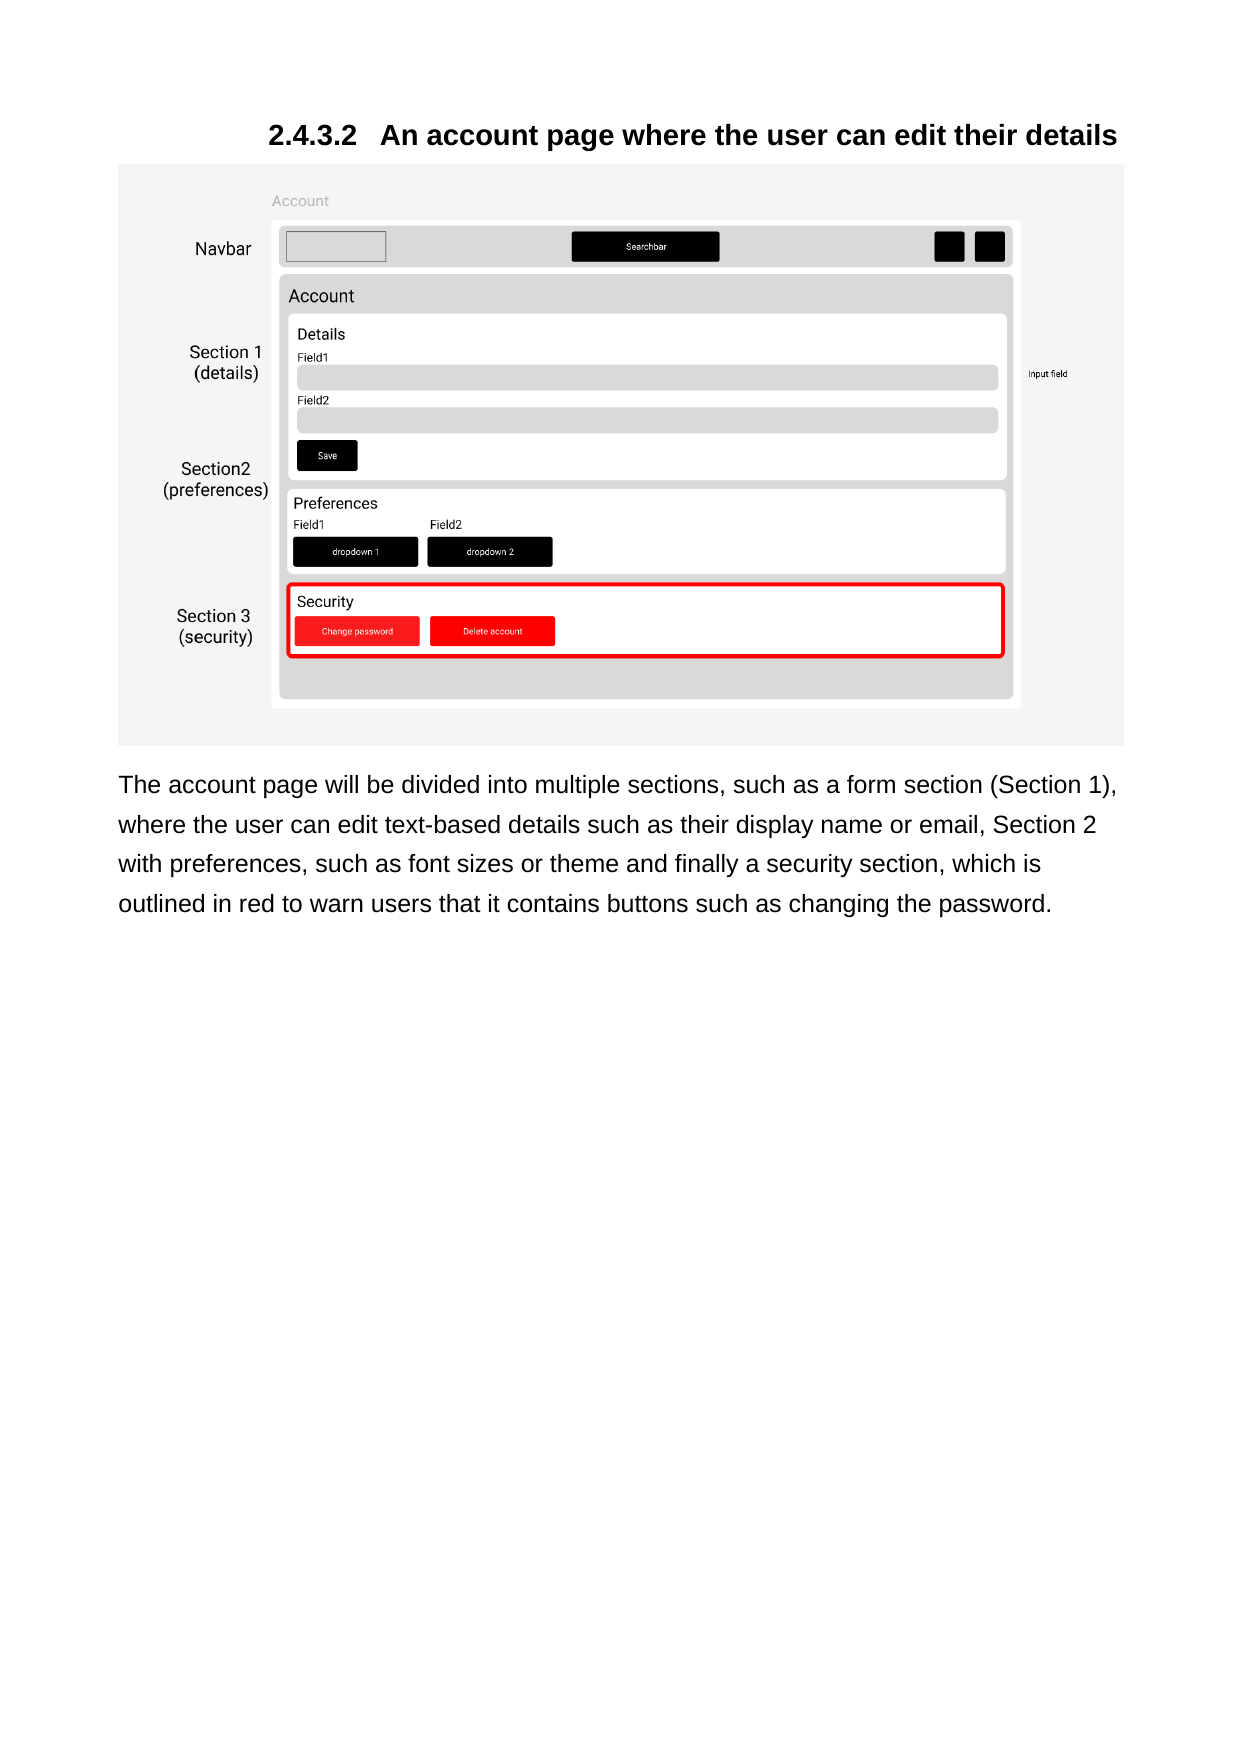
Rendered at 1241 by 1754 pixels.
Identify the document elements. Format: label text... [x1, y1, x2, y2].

subtitle An account page where the user can edit their details [268, 118, 1122, 152]
picture [118, 164, 1125, 746]
list The account page will be divided into multiple sections, such as a form section (Section 1), where the user can edit text-based details such as their display name or email, Section 2 with preferences, such as font sizes or theme and finally a security section, which is outlined in red to warn users that it contains buttons such as changing the password. [118, 770, 1122, 918]
